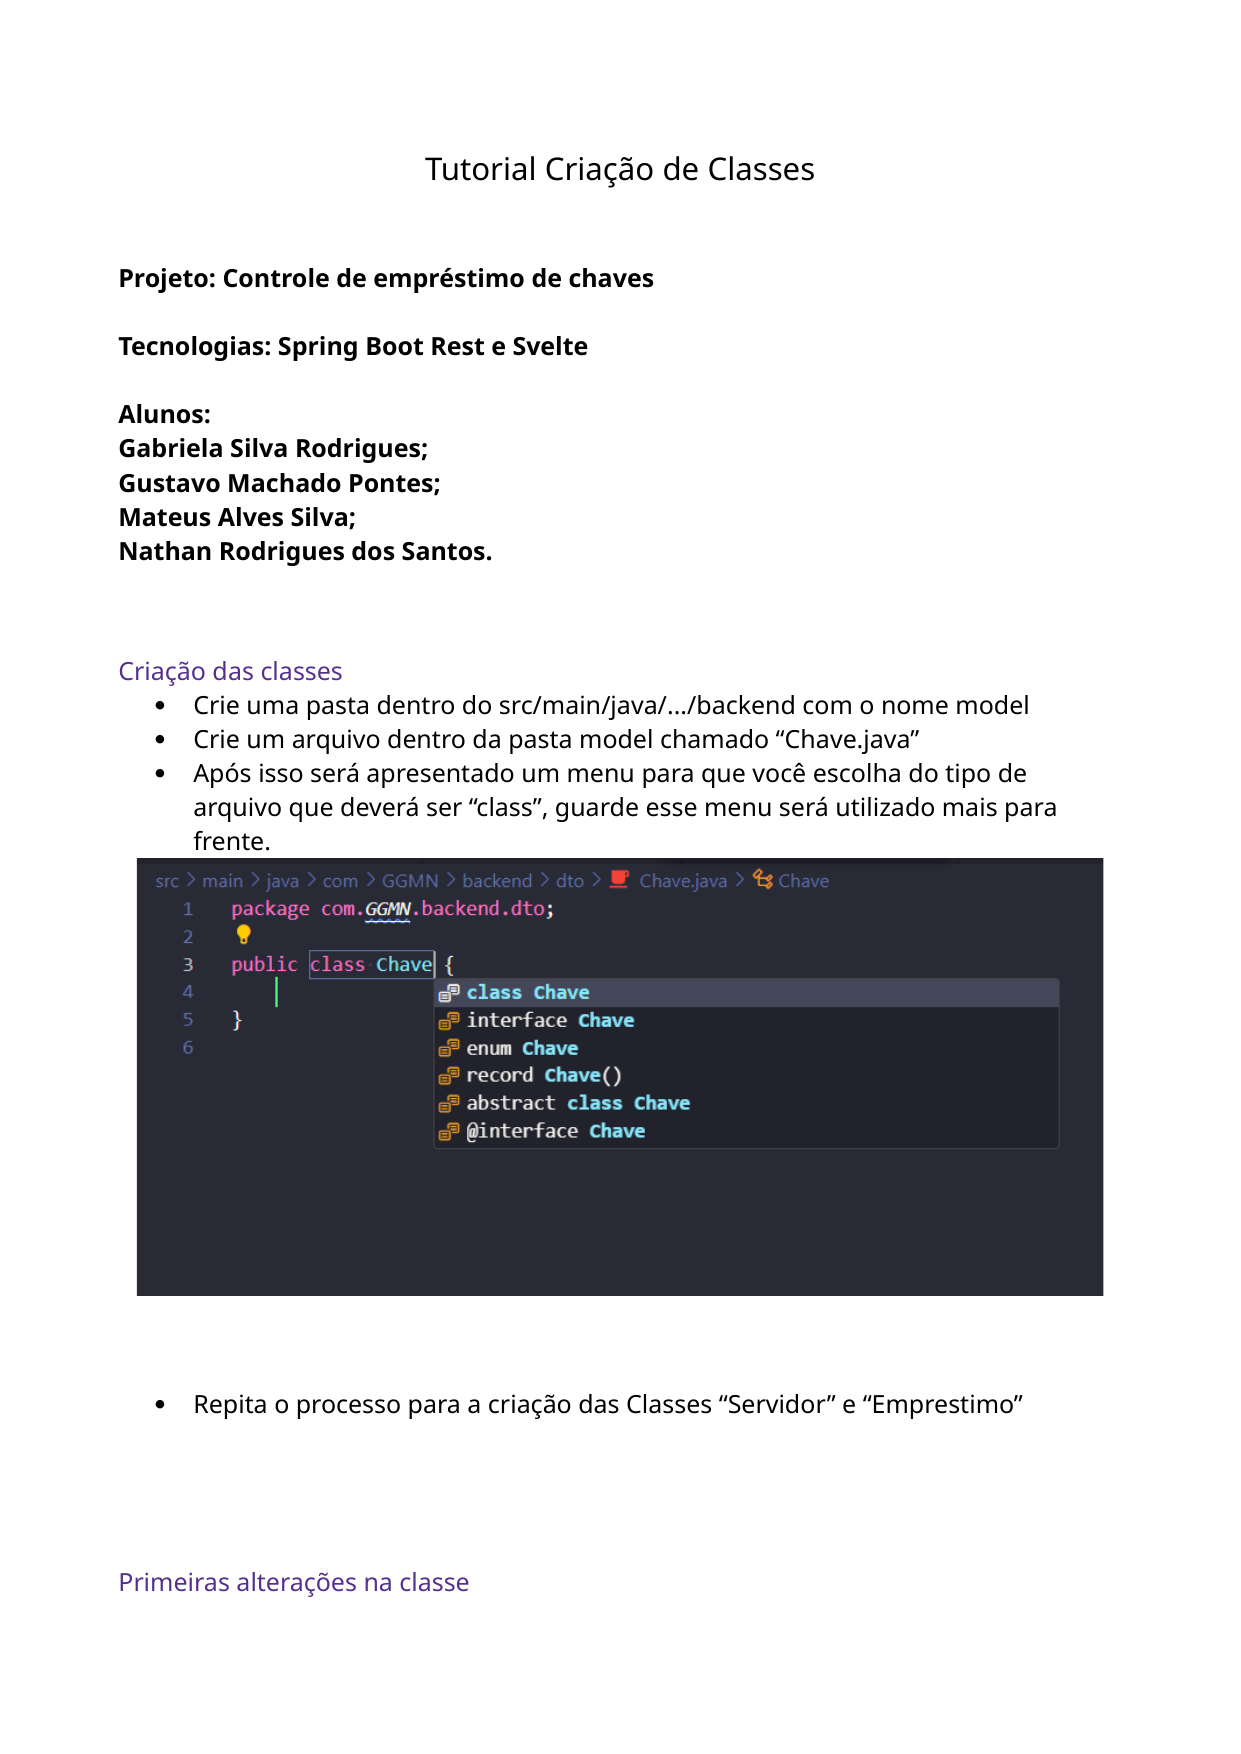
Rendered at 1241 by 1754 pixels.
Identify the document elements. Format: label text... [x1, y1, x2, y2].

text Criação das classes [118, 654, 1122, 688]
text Projeto: Controle de empréstimo de chaves [118, 261, 1122, 295]
text Gustavo Machado Pontes; [118, 465, 1122, 499]
text Mateus Alves Silva; Nathan Rodrigues dos Santos. [118, 499, 1122, 567]
text Alunos: Gabriela Silva Rodrigues; [118, 397, 1122, 465]
text Tecnologias: Spring Boot Rest e Svelte [118, 329, 1122, 363]
list Repita o processo para a criação das Classes “Servidor” e “Emprestimo” [156, 1387, 1122, 1421]
list Crie um arquivo dentro da pasta model chamado “Chave.java” [156, 722, 1122, 756]
list Crie uma pasta dentro do src/main/java/.../backend com o nome model [156, 688, 1122, 722]
picture [136, 858, 1104, 1296]
text Primeiras alterações na classe [118, 1565, 1122, 1599]
text Tutorial Criação de Classes [118, 147, 1122, 189]
list Após isso será apresentado um menu para que você escolha do tipo de arquivo que deverá ser “class”, guarde esse menu será utilizado mais para frente. [156, 756, 1122, 858]
